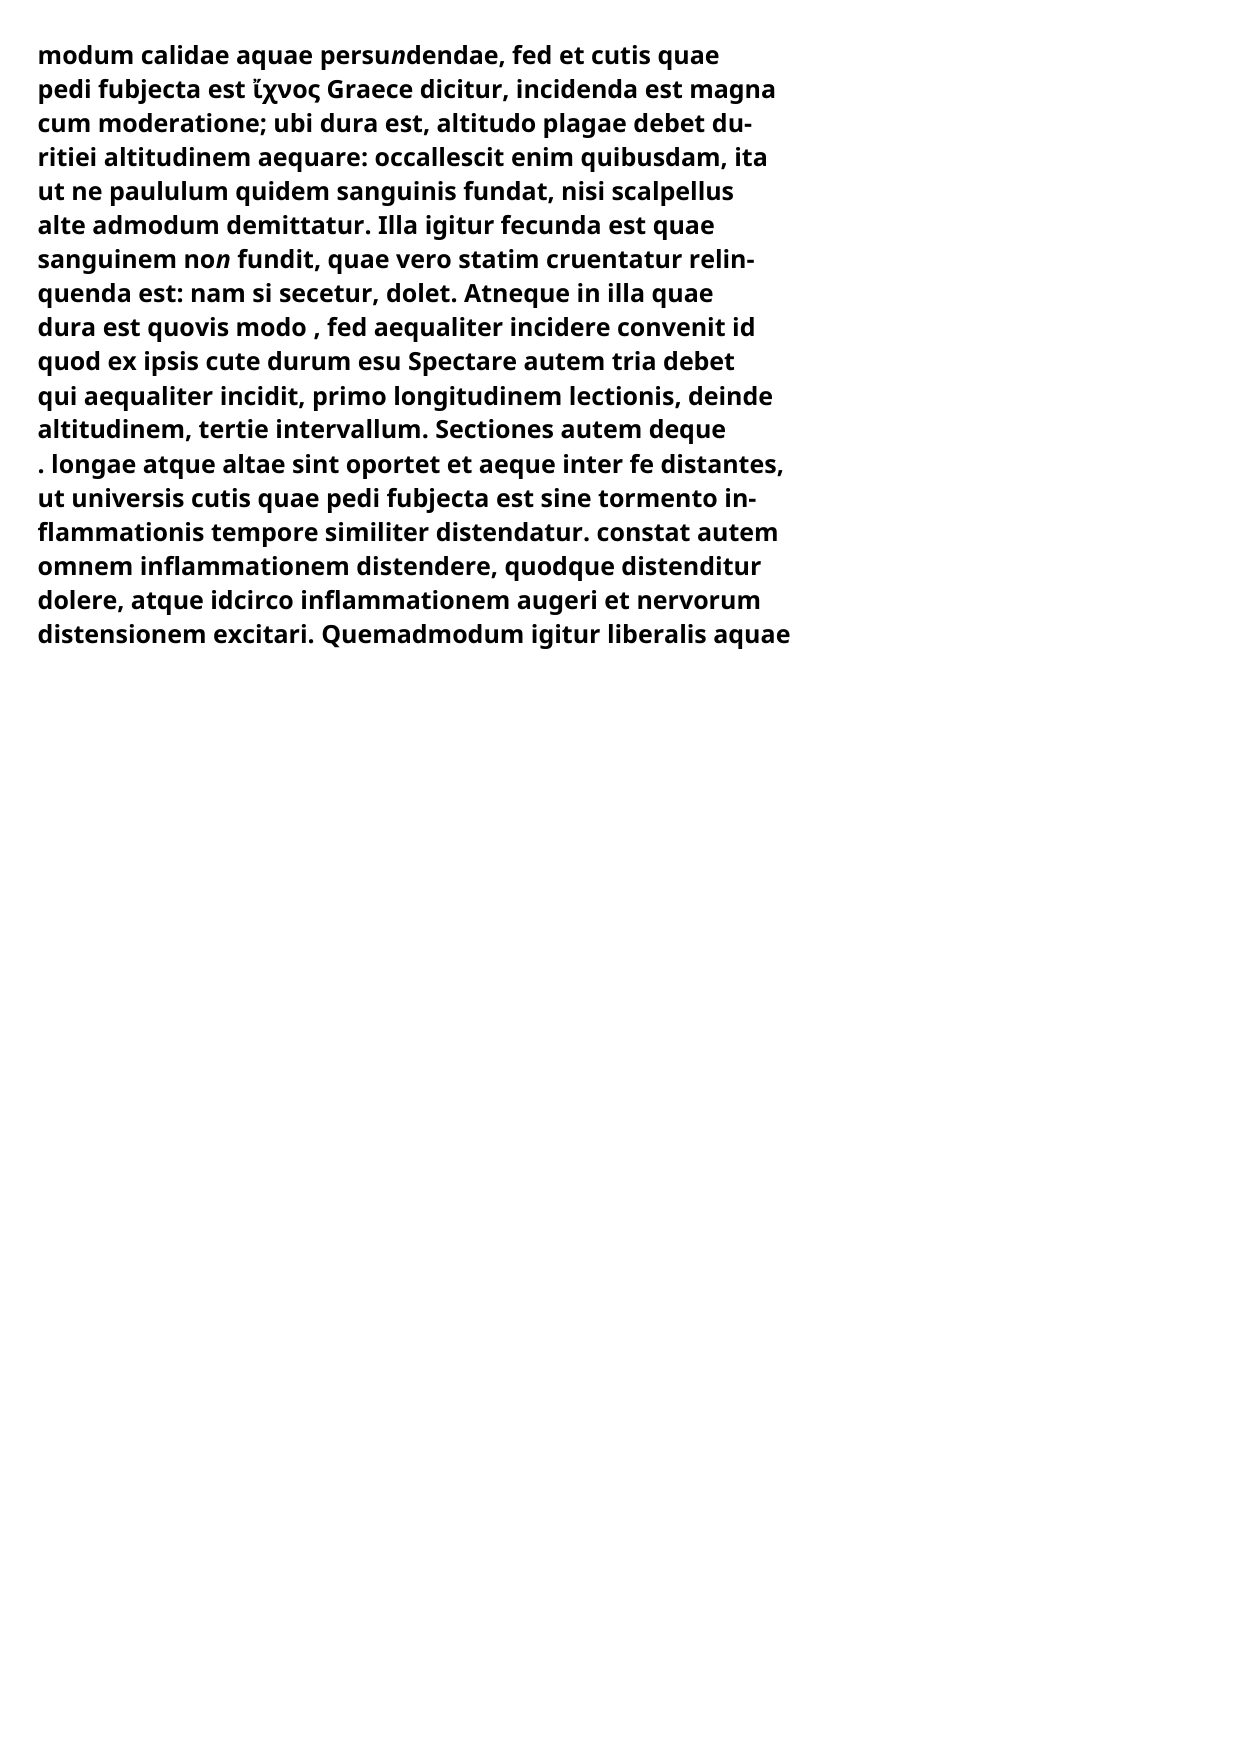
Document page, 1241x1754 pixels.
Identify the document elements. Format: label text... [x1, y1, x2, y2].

text modum calidae aquae persundendae, fed et cutis quae pedi fubjecta est ἴχνος Graece dicitur, incidenda est magna cum moderatione; ubi dura est, altitudo plagae debet du- ritiei altitudinem aequare: occallescit enim quibusdam, ita ut ne paululum quidem sanguinis fundat, nisi scalpellus alte admodum demittatur. Illa igitur fecunda est quae sanguinem non fundit, quae vero statim cruentatur relin- quenda est: nam si secetur, dolet. Atneque in illa quae dura est quovis modo , fed aequaliter incidere convenit id quod ex ipsis cute durum esu Spectare autem tria debet qui aequaliter incidit, primo longitudinem lectionis, deinde altitudinem, tertie intervallum. Sectiones autem deque . longae atque altae sint oportet et aeque inter fe distantes, ut universis cutis quae pedi fubjecta est sine tormento in- flammationis tempore similiter distendatur. constat autem omnem inflammationem distendere, quodque distenditur dolere, atque idcirco inflammationem augeri et nervorum distensionem excitari. Quemadmodum igitur liberalis aquae [37, 37, 1203, 651]
